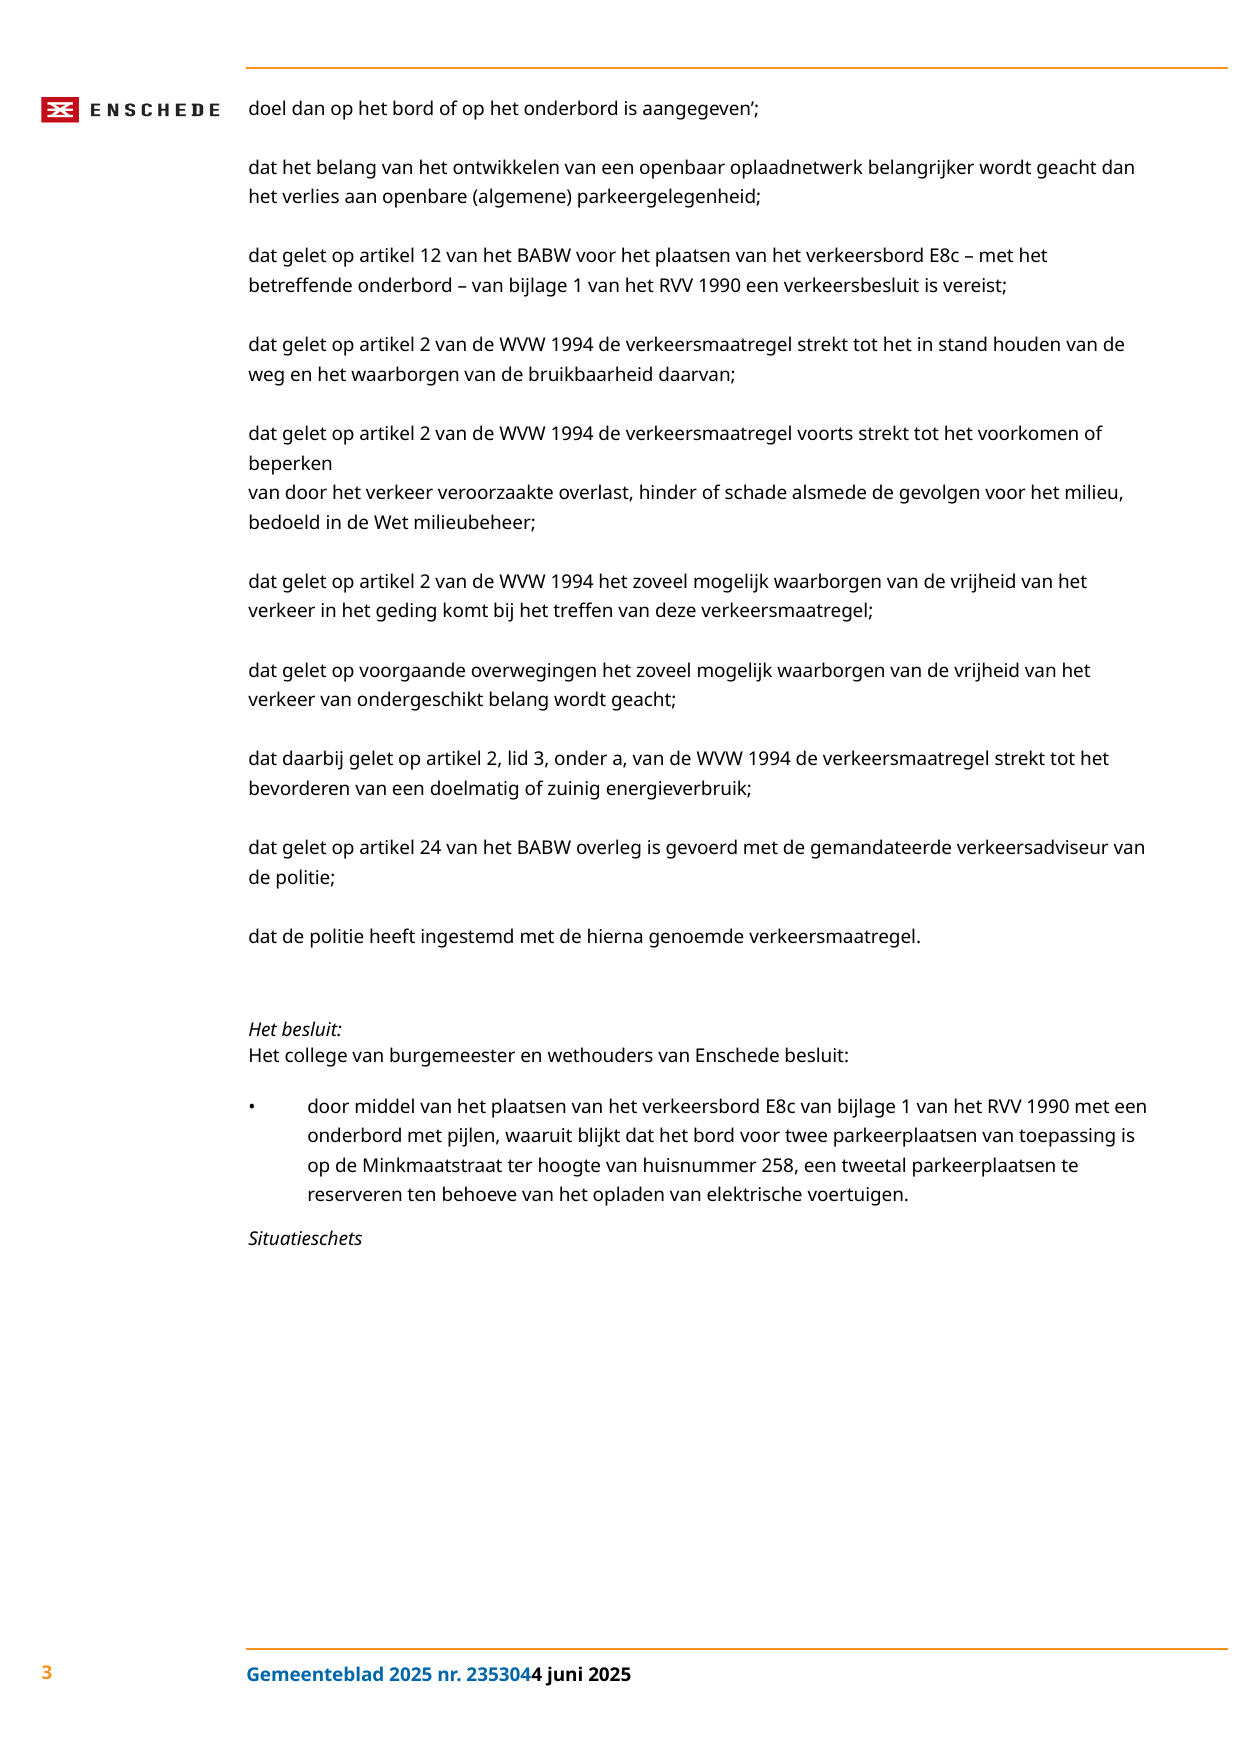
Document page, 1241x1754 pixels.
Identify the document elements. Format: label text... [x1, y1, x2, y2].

text dat de politie heeft ingestemd met de hierna genoemde verkeersmaatregel. [248, 923, 1152, 949]
text Situatieschets [248, 1225, 1152, 1250]
list door middel van het plaatsen van het verkeersbord E8c van bijlage 1 van het RVV 1990 met een onderbord met pijlen, waaruit blijkt dat het bord voor twee parkeerplaatsen van toepassing is op de Minkmaatstraat ter hoogte van huisnummer 258, een tweetal parkeerplaatsen te reserveren ten behoeve van het opladen van elektrische voertuigen. [248, 1093, 1152, 1207]
text dat gelet op artikel 12 van het BABW voor het plaatsen van het verkeersbord E8c – met het betreffende onderbord – van bijlage 1 van het RVV 1990 een verkeersbesluit is vereist; [248, 243, 1152, 298]
text dat gelet op artikel 2 van de WVW 1994 de verkeersmaatregel strekt tot het in stand houden van de weg en het waarborgen van de bruikbaarheid daarvan; [248, 331, 1152, 387]
text Het besluit: [248, 1017, 1152, 1042]
text Het college van burgemeester en wethouders van Enschede besluit: [248, 1042, 1152, 1068]
picture [41, 47, 231, 172]
text van door het verkeer veroorzaakte overlast, hinder of schade alsmede de gevolgen voor het milieu, bedoeld in de Wet milieubeheer; [248, 479, 1152, 535]
text doel dan op het bord of op het onderbord is aangegeven’; [248, 95, 1152, 121]
text dat gelet op voorgaande overwegingen het zoveel mogelijk waarborgen van de vrijheid van het verkeer van ondergeschikt belang wordt geacht; [248, 657, 1152, 712]
text dat daarbij gelet op artikel 2, lid 3, onder a, van de WVW 1994 de verkeersmaatregel strekt tot het bevorderen van een doelmatig of zuinig energieverbruik; [248, 746, 1152, 801]
text dat gelet op artikel 24 van het BABW overleg is gevoerd met de gemandateerde verkeersadviseur van de politie; [248, 834, 1152, 890]
text dat gelet op artikel 2 van de WVW 1994 de verkeersmaatregel voorts strekt tot het voorkomen of beperken [248, 420, 1152, 476]
text dat gelet op artikel 2 van de WVW 1994 het zoveel mogelijk waarborgen van de vrijheid van het verkeer in het geding komt bij het treffen van deze verkeersmaatregel; [248, 568, 1152, 623]
text dat het belang van het ontwikkelen van een openbaar oplaadnetwerk belangrijker wordt geacht dan het verlies aan openbare (algemene) parkeergelegenheid; [248, 154, 1152, 209]
